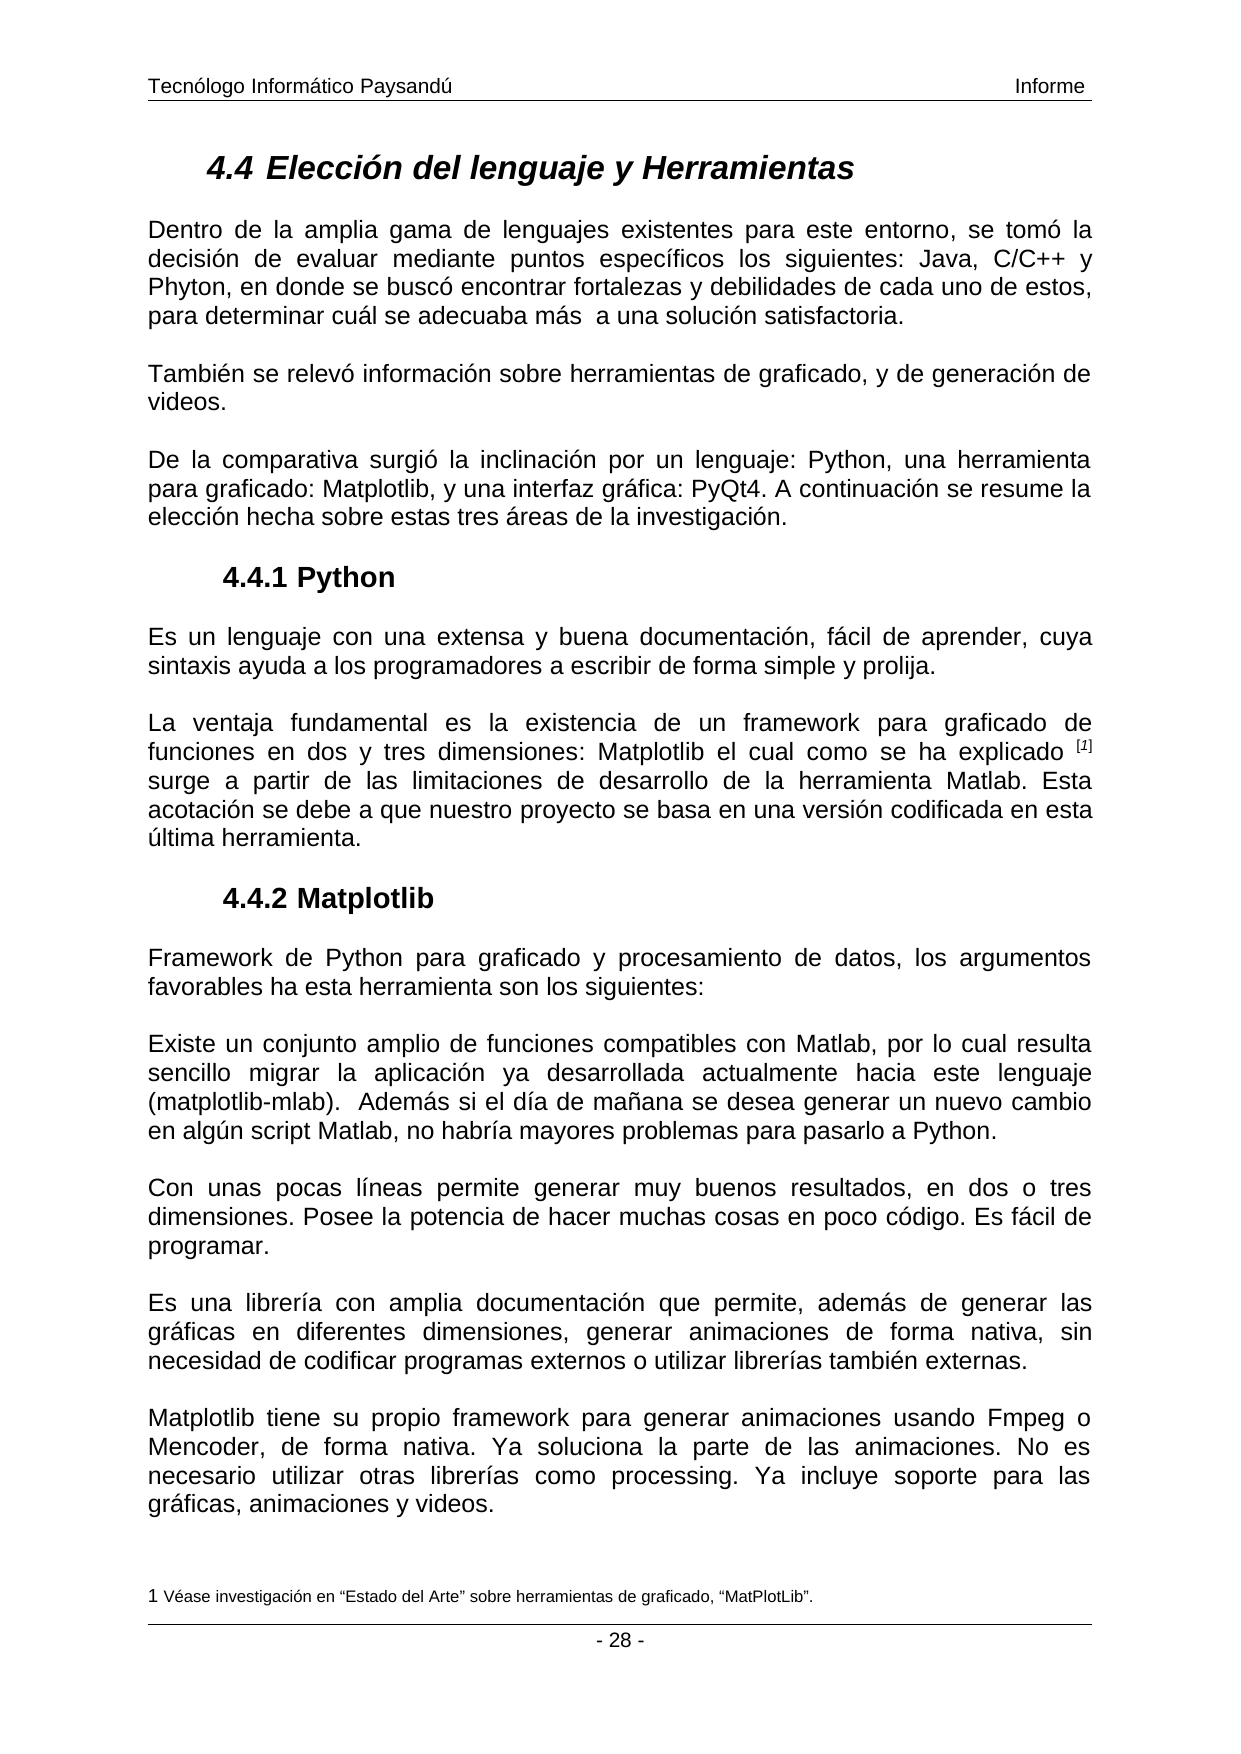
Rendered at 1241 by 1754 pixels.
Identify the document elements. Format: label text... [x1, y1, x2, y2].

text Es una librería con amplia documentación que permite, además de generar las gráficas en diferentes dimensiones, generar animaciones de forma nativa, sin necesidad de codificar programas externos o utilizar librerías también externas. [148, 1288, 1092, 1374]
text Matplotlib tiene su propio framework para generar animaciones usando Fmpeg o Mencoder, de forma nativa. Ya soluciona la parte de las animaciones. No es necesario utilizar otras librerías como processing. Ya incluye soporte para las gráficas, animaciones y videos. [148, 1403, 1092, 1518]
subtitle Elección del lenguaje y Herramientas [207, 148, 1092, 186]
subtitle Matplotlib [223, 881, 1092, 914]
text De la comparativa surgió la inclinación por un lenguaje: Python, una herramienta para graficado: Matplotlib, y una interfaz gráfica: PyQt4. A continuación se resume la elección hecha sobre estas tres áreas de la investigación. [148, 445, 1092, 531]
text Dentro de la amplia gama de lenguajes existentes para este entorno, se tomó la decisión de evaluar mediante puntos específicos los siguientes: Java, C/C++ y Phyton, en donde se buscó encontrar fortalezas y debilidades de cada uno de estos, para determinar cuál se adecuaba más a una solución satisfactoria. [148, 215, 1092, 330]
list Existe un conjunto amplio de funciones compatibles con Matlab, por lo cual resulta sencillo migrar la aplicación ya desarrollada actualmente hacia este lenguaje (matplotlib-mlab). Además si el día de mañana se desea generar un nuevo cambio en algún script Matlab, no habría mayores problemas para pasarlo a Python. [148, 1029, 1092, 1144]
text También se relevó información sobre herramientas de graficado, y de generación de videos. [148, 359, 1092, 416]
text La ventaja fundamental es la existencia de un framework para graficado de funciones en dos y tres dimensiones: Matplotlib el cual como se ha explicado [] surge a partir de las limitaciones de desarrollo de la herramienta Matlab. Esta acotación se debe a que nuestro proyecto se basa en una versión codificada en esta última herramienta. [148, 708, 1092, 852]
list Con unas pocas líneas permite generar muy buenos resultados, en dos o tres dimensiones. Posee la potencia de hacer muchas cosas en poco código. Es fácil de programar. [148, 1173, 1092, 1259]
text Véase investigación en “Estado del Arte” sobre herramientas de graficado, “MatPlotLib”. [148, 1585, 1092, 1606]
subtitle Python [223, 560, 1092, 593]
text Es un lenguaje con una extensa y buena documentación, fácil de aprender, cuya sintaxis ayuda a los programadores a escribir de forma simple y prolija. [148, 622, 1092, 680]
list Framework de Python para graficado y procesamiento de datos, los argumentos favorables ha esta herramienta son los siguientes: [148, 943, 1092, 1001]
